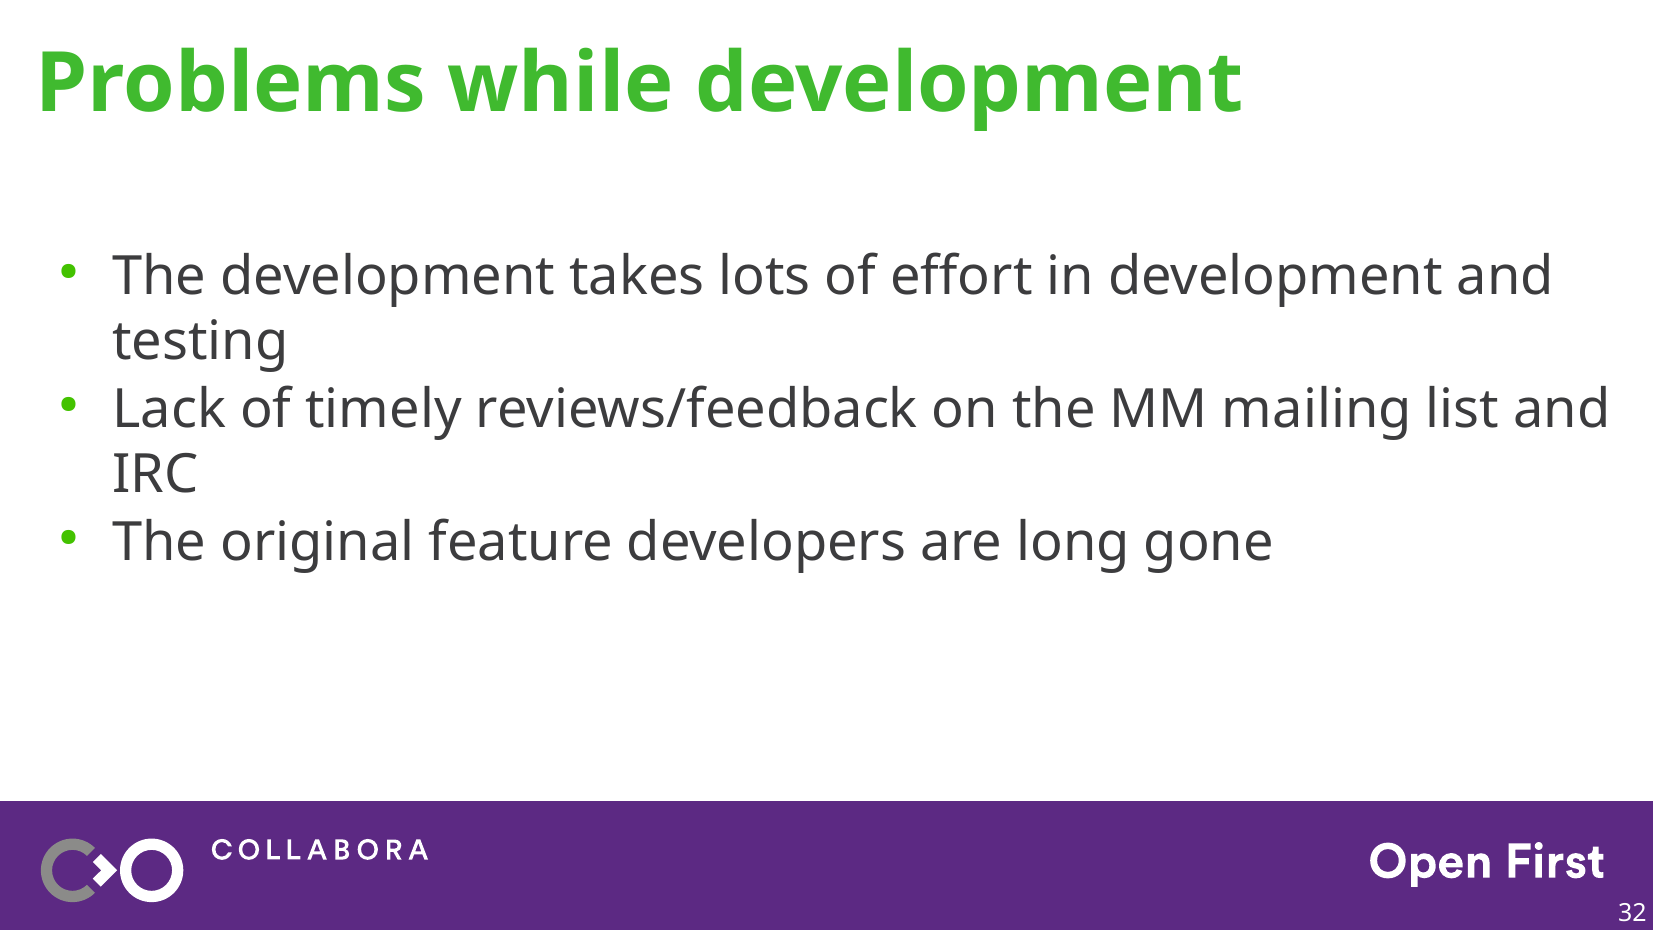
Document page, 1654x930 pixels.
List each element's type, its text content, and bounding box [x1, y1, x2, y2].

list The development takes lots of effort in development and testing Lack of timely reviews/feedback on the MM mailing list and IRC The original feature developers are long gone [41, 240, 1613, 804]
title Problems while development [35, 28, 1608, 192]
